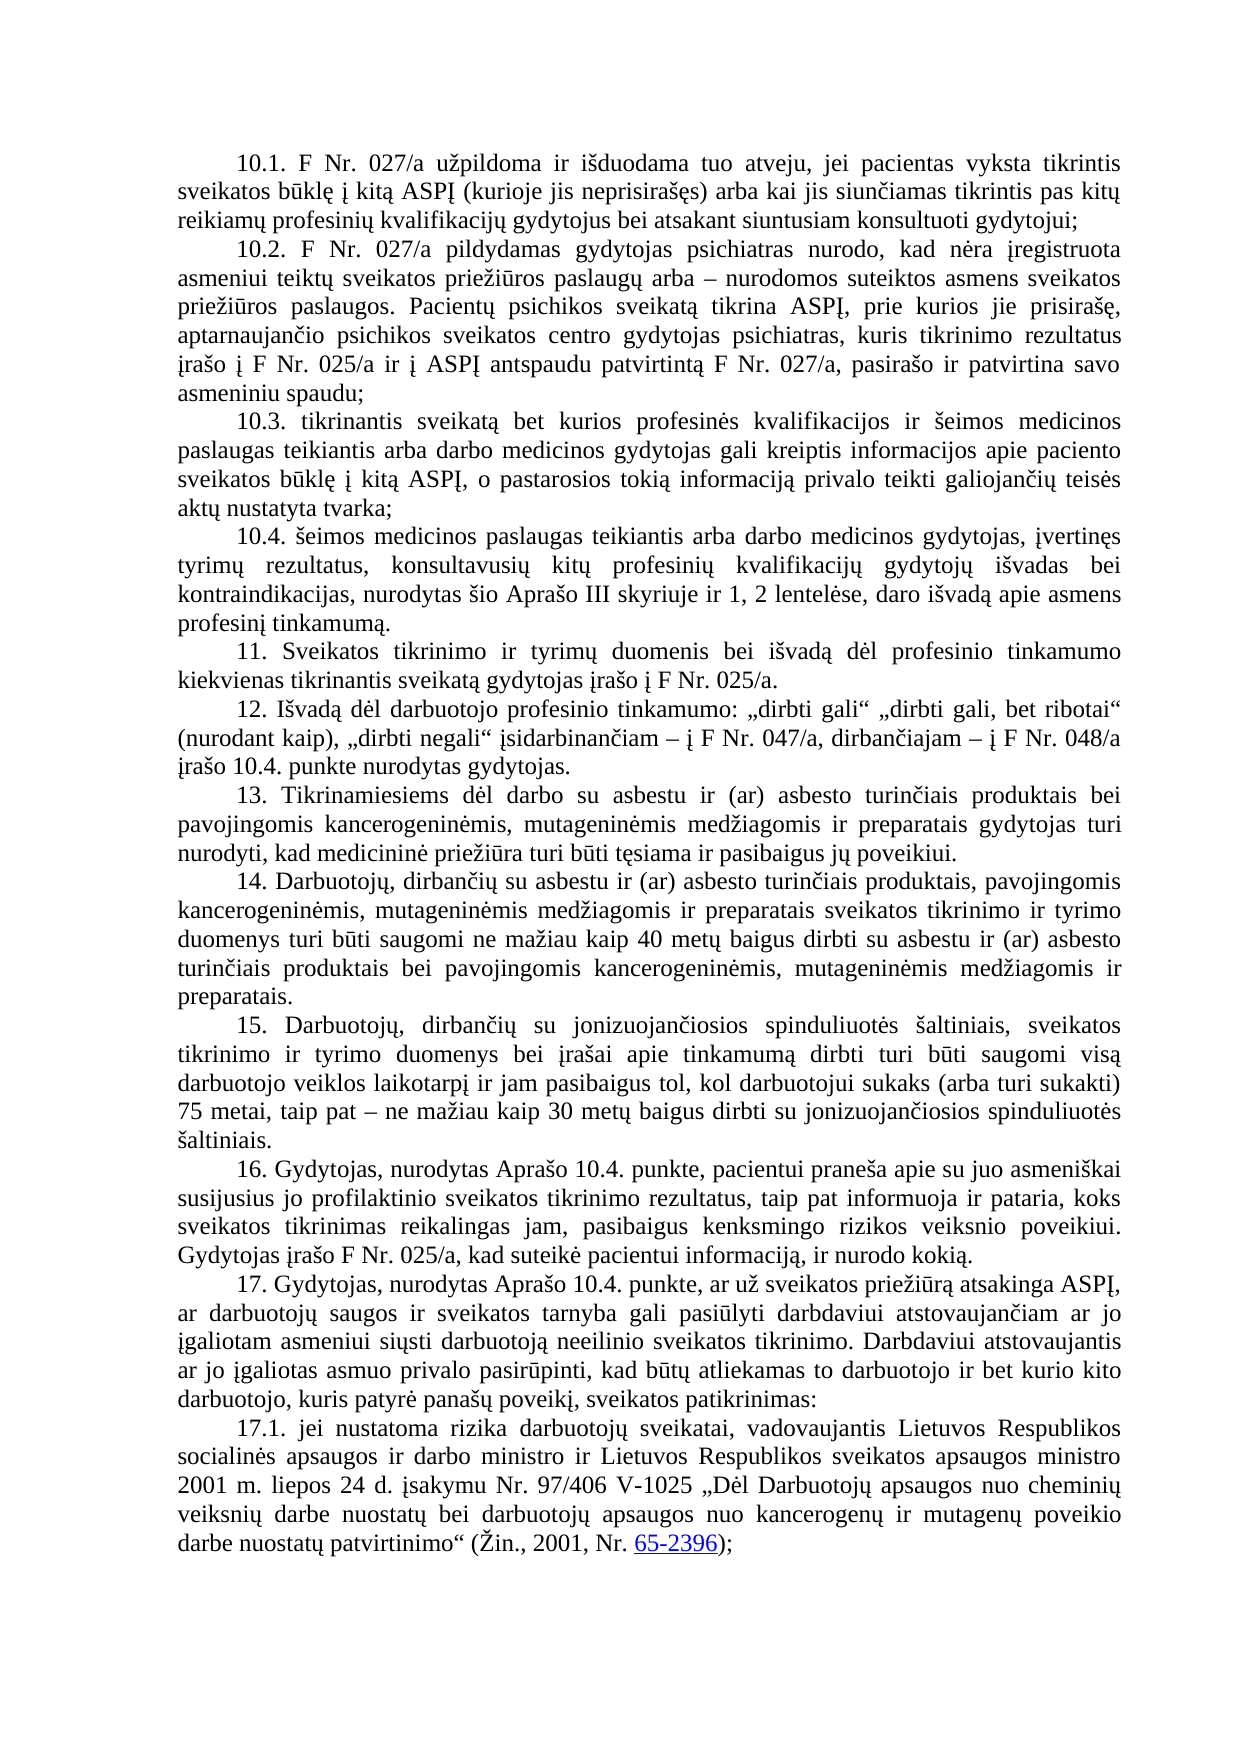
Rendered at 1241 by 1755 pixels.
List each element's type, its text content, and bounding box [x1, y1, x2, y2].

text 10.4. šeimos medicinos paslaugas teikiantis arba darbo medicinos gydytojas, įvertinęs tyrimų rezultatus, konsultavusių kitų profesinių kvalifikacijų gydytojų išvadas bei kontraindikacijas, nurodytas šio Aprašo III skyriuje ir 1, 2 lentelėse, daro išvadą apie asmens profesinį tinkamumą. [177, 521, 1122, 636]
text 15. Darbuotojų, dirbančių su jonizuojančiosios spinduliuotės šaltiniais, sveikatos tikrinimo ir tyrimo duomenys bei įrašai apie tinkamumą dirbti turi būti saugomi visą darbuotojo veiklos laikotarpį ir jam pasibaigus tol, kol darbuotojui sukaks (arba turi sukakti) 75 metai, taip pat – ne mažiau kaip 30 metų baigus dirbti su jonizuojančiosios spinduliuotės šaltiniais. [177, 1010, 1122, 1154]
text 10.1. F Nr. 027/a užpildoma ir išduodama tuo atveju, jei pacientas vyksta tikrintis sveikatos būklę į kitą ASPĮ (kurioje jis neprisirašęs) arba kai jis siunčiamas tikrintis pas kitų reikiamų profesinių kvalifikacijų gydytojus bei atsakant siuntusiam konsultuoti gydytojui; [177, 148, 1122, 234]
text 10.3. tikrinantis sveikatą bet kurios profesinės kvalifikacijos ir šeimos medicinos paslaugas teikiantis arba darbo medicinos gydytojas gali kreiptis informacijos apie paciento sveikatos būklę į kitą ASPĮ, o pastarosios tokią informaciją privalo teikti galiojančių teisės aktų nustatyta tvarka; [177, 406, 1122, 521]
text 16. Gydytojas, nurodytas Aprašo 10.4. punkte, pacientui praneša apie su juo asmeniškai susijusius jo profilaktinio sveikatos tikrinimo rezultatus, taip pat informuoja ir pataria, koks sveikatos tikrinimas reikalingas jam, pasibaigus kenksmingo rizikos veiksnio poveikiui. Gydytojas įrašo F Nr. 025/a, kad suteikė pacientui informaciją, ir nurodo kokią. [177, 1154, 1122, 1269]
text 12. Išvadą dėl darbuotojo profesinio tinkamumo: „dirbti gali“ „dirbti gali, bet ribotai“ (nurodant kaip), „dirbti negali“ įsidarbinančiam – į F Nr. 047/a, dirbančiajam – į F Nr. 048/a įrašo 10.4. punkte nurodytas gydytojas. [177, 694, 1122, 780]
text 13. Tikrinamiesiems dėl darbo su asbestu ir (ar) asbesto turinčiais produktais bei pavojingomis kancerogeninėmis, mutageninėmis medžiagomis ir preparatais gydytojas turi nurodyti, kad medicininė priežiūra turi būti tęsiama ir pasibaigus jų poveikiui. [177, 780, 1122, 866]
text 10.2. F Nr. 027/a pildydamas gydytojas psichiatras nurodo, kad nėra įregistruota asmeniui teiktų sveikatos priežiūros paslaugų arba – nurodomos suteiktos asmens sveikatos priežiūros paslaugos. Pacientų psichikos sveikatą tikrina ASPĮ, prie kurios jie prisirašę, aptarnaujančio psichikos sveikatos centro gydytojas psichiatras, kuris tikrinimo rezultatus įrašo į F Nr. 025/a ir į ASPĮ antspaudu patvirtintą F Nr. 027/a, pasirašo ir patvirtina savo asmeniniu spaudu; [177, 234, 1122, 406]
text 14. Darbuotojų, dirbančių su asbestu ir (ar) asbesto turinčiais produktais, pavojingomis kancerogeninėmis, mutageninėmis medžiagomis ir preparatais sveikatos tikrinimo ir tyrimo duomenys turi būti saugomi ne mažiau kaip 40 metų baigus dirbti su asbestu ir (ar) asbesto turinčiais produktais bei pavojingomis kancerogeninėmis, mutageninėmis medžiagomis ir preparatais. [177, 866, 1122, 1010]
text 17. Gydytojas, nurodytas Aprašo 10.4. punkte, ar už sveikatos priežiūrą atsakinga ASPĮ, ar darbuotojų saugos ir sveikatos tarnyba gali pasiūlyti darbdaviui atstovaujančiam ar jo įgaliotam asmeniui siųsti darbuotoją neeilinio sveikatos tikrinimo. Darbdaviui atstovaujantis ar jo įgaliotas asmuo privalo pasirūpinti, kad būtų atliekamas to darbuotojo ir bet kurio kito darbuotojo, kuris patyrė panašų poveikį, sveikatos patikrinimas: [177, 1269, 1122, 1413]
text 11. Sveikatos tikrinimo ir tyrimų duomenis bei išvadą dėl profesinio tinkamumo kiekvienas tikrinantis sveikatą gydytojas įrašo į F Nr. 025/a. [177, 636, 1122, 694]
text 17.1. jei nustatoma rizika darbuotojų sveikatai, vadovaujantis Lietuvos Respublikos socialinės apsaugos ir darbo ministro ir Lietuvos Respublikos sveikatos apsaugos ministro 2001 m. liepos 24 d. įsakymu Nr. 97/406 V-1025 „Dėl Darbuotojų apsaugos nuo cheminių veiksnių darbe nuostatų bei darbuotojų apsaugos nuo kancerogenų ir mutagenų poveikio darbe nuostatų patvirtinimo“ (Žin., 2001, Nr. 65-2396); [177, 1413, 1122, 1556]
